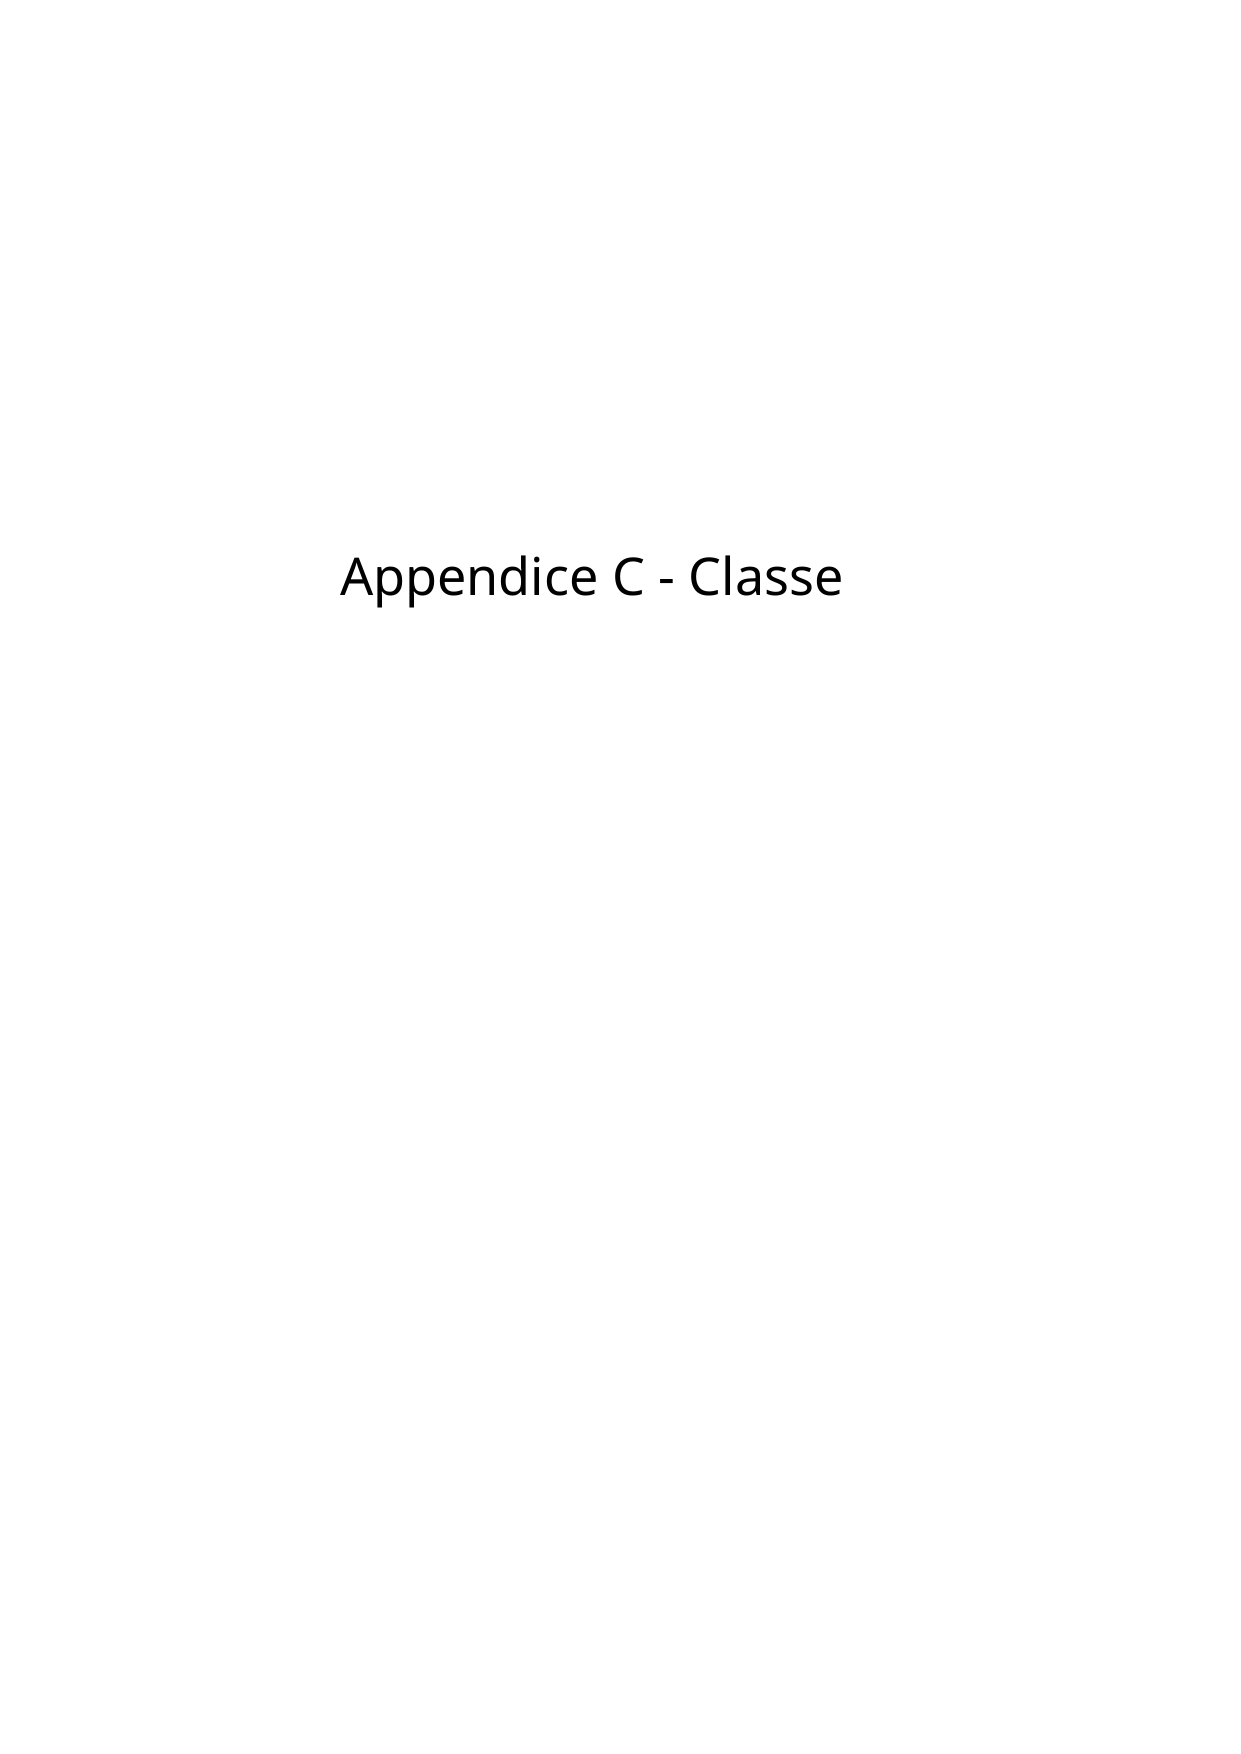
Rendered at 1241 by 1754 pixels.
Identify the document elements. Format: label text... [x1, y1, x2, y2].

text Appendice C - Classe [340, 540, 1122, 611]
